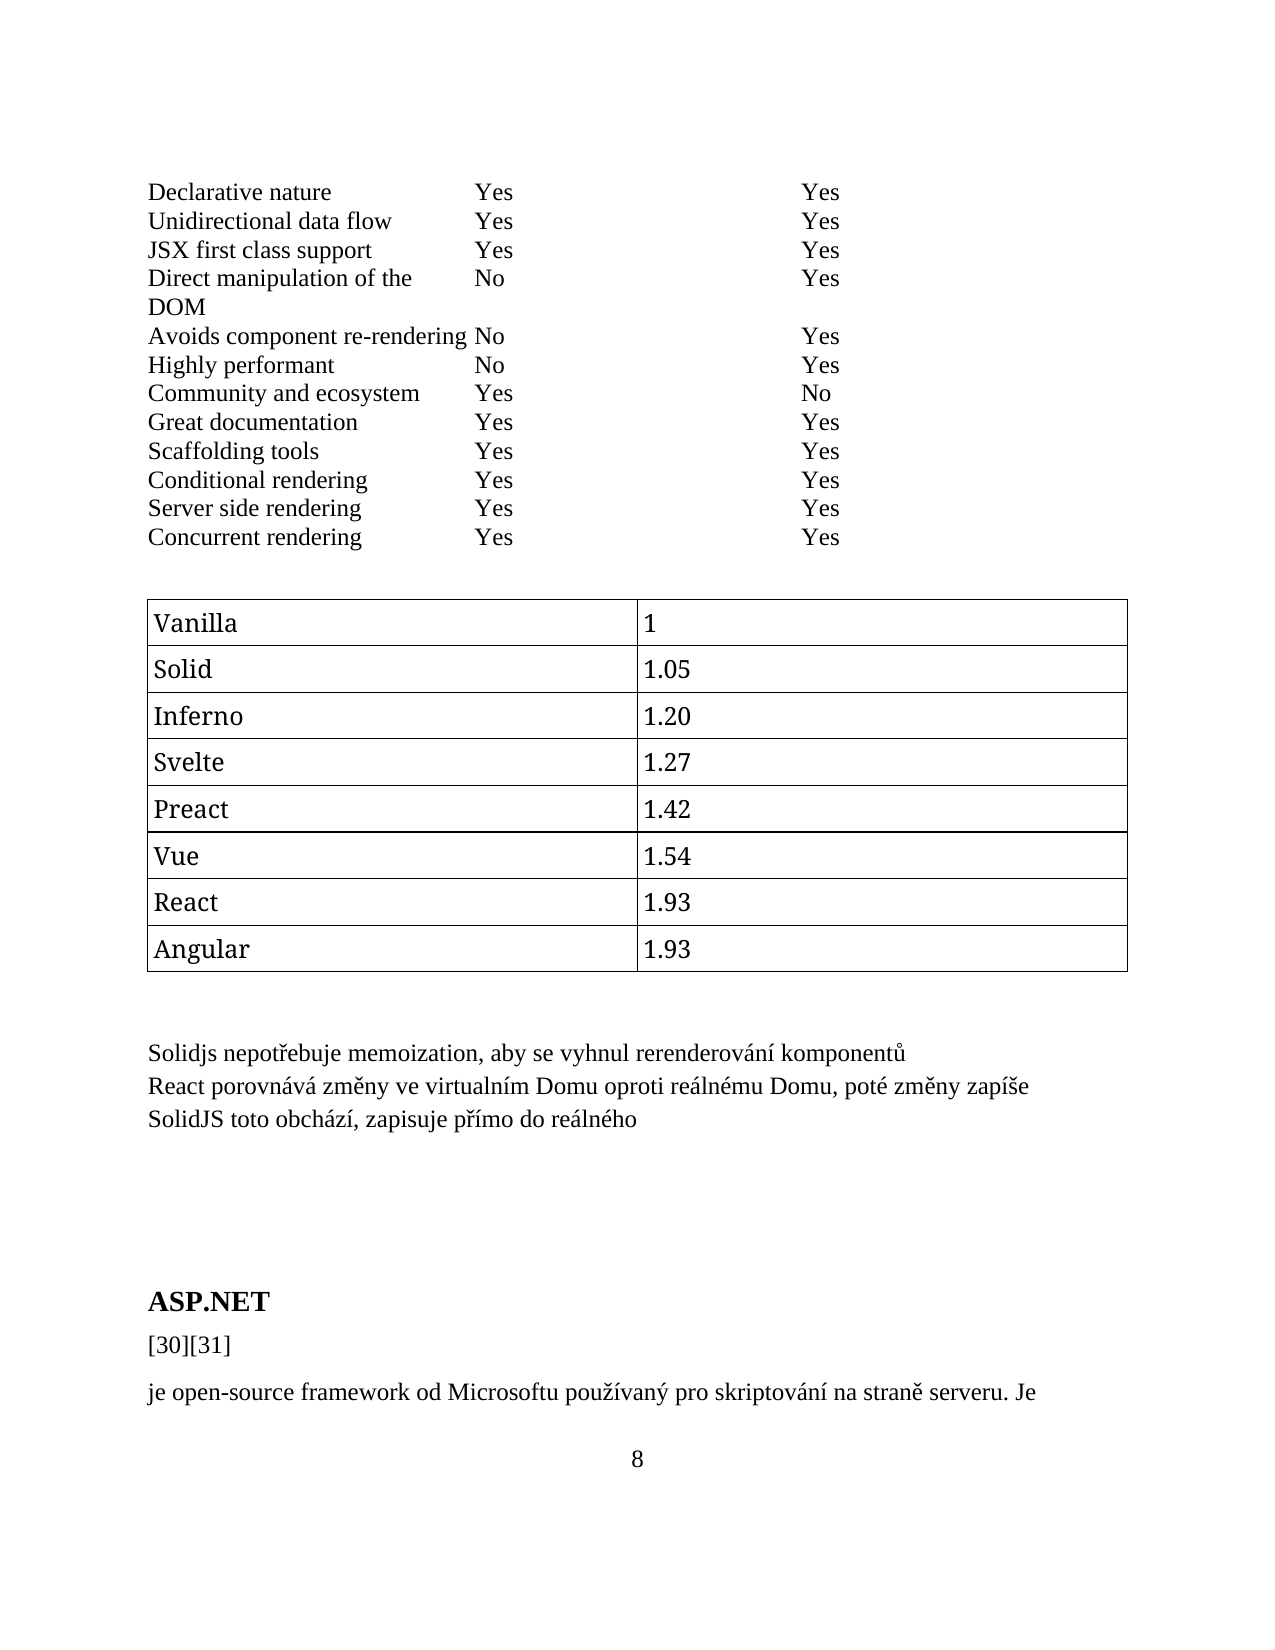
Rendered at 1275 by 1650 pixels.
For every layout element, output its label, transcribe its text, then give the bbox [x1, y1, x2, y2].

text je open-source framework od Microsoftu používaný pro skriptování na straně serveru. Je [148, 1377, 1127, 1406]
table_cell No [474, 350, 801, 378]
table_cell Scaffolding tools [148, 436, 474, 465]
table_cell Yes [474, 206, 801, 235]
table_cell 1.54 [638, 833, 1127, 878]
table_cell Yes [474, 436, 801, 465]
table_cell Yes [801, 465, 1127, 493]
table_cell Vue [148, 833, 637, 878]
table_cell 1.93 [638, 926, 1127, 971]
table_cell Yes [474, 407, 801, 436]
table_cell Great documentation [148, 407, 474, 436]
table_cell Yes [801, 177, 1127, 206]
table_cell Solid [148, 646, 637, 692]
table_cell Yes [474, 177, 801, 206]
text SolidJS toto obchází, zapisuje přímo do reálného [148, 1104, 1127, 1133]
table_cell No [801, 379, 1127, 407]
table_cell Yes [474, 379, 801, 407]
table_header Vanilla [148, 600, 637, 645]
table_cell 1.93 [638, 879, 1127, 924]
table_cell Conditional rendering [148, 465, 474, 493]
table_cell Yes [801, 407, 1127, 436]
text React porovnává změny ve virtualním Domu oproti reálnému Domu, poté změny zapíše [148, 1071, 1127, 1100]
table_cell Server side rendering [148, 494, 474, 522]
table_cell 1.05 [638, 646, 1127, 692]
table_cell Unidirectional data flow [148, 206, 474, 235]
subtitle ASP.NET [148, 1284, 1127, 1317]
table_cell Concurrent rendering [148, 522, 474, 551]
table_cell Svelte [148, 739, 637, 785]
table_cell JSX first class support [148, 235, 474, 263]
table_cell Yes [801, 494, 1127, 522]
table_cell Highly performant [148, 350, 474, 378]
table_cell No [474, 264, 801, 321]
table_cell Yes [801, 235, 1127, 263]
table_header 1 [638, 600, 1127, 645]
table_cell Yes [474, 494, 801, 522]
text Solidjs nepotřebuje memoization, aby se vyhnul rerenderování komponentů [148, 1038, 1127, 1067]
table_cell Yes [801, 350, 1127, 378]
table_cell Preact [148, 786, 637, 831]
table_cell Community and ecosystem [148, 379, 474, 407]
table_cell Direct manipulation of the DOM [148, 264, 474, 321]
table_cell Declarative nature [148, 177, 474, 206]
table_cell No [474, 321, 801, 350]
table_cell 1.20 [638, 693, 1127, 738]
table_cell Angular [148, 926, 637, 971]
table_cell Yes [474, 235, 801, 263]
table_cell 1.42 [638, 786, 1127, 831]
table_cell 1.27 [638, 739, 1127, 785]
table_cell Yes [801, 264, 1127, 321]
table_cell Yes [801, 206, 1127, 235]
table_cell Avoids component re-rendering [148, 321, 474, 350]
text [30][31] [148, 1330, 1127, 1359]
table_cell Inferno [148, 693, 637, 738]
table_cell Yes [474, 465, 801, 493]
table_cell Yes [801, 321, 1127, 350]
table_cell Yes [474, 522, 801, 551]
table_cell React [148, 879, 637, 924]
table_cell Yes [801, 436, 1127, 465]
table_cell Yes [801, 522, 1127, 551]
